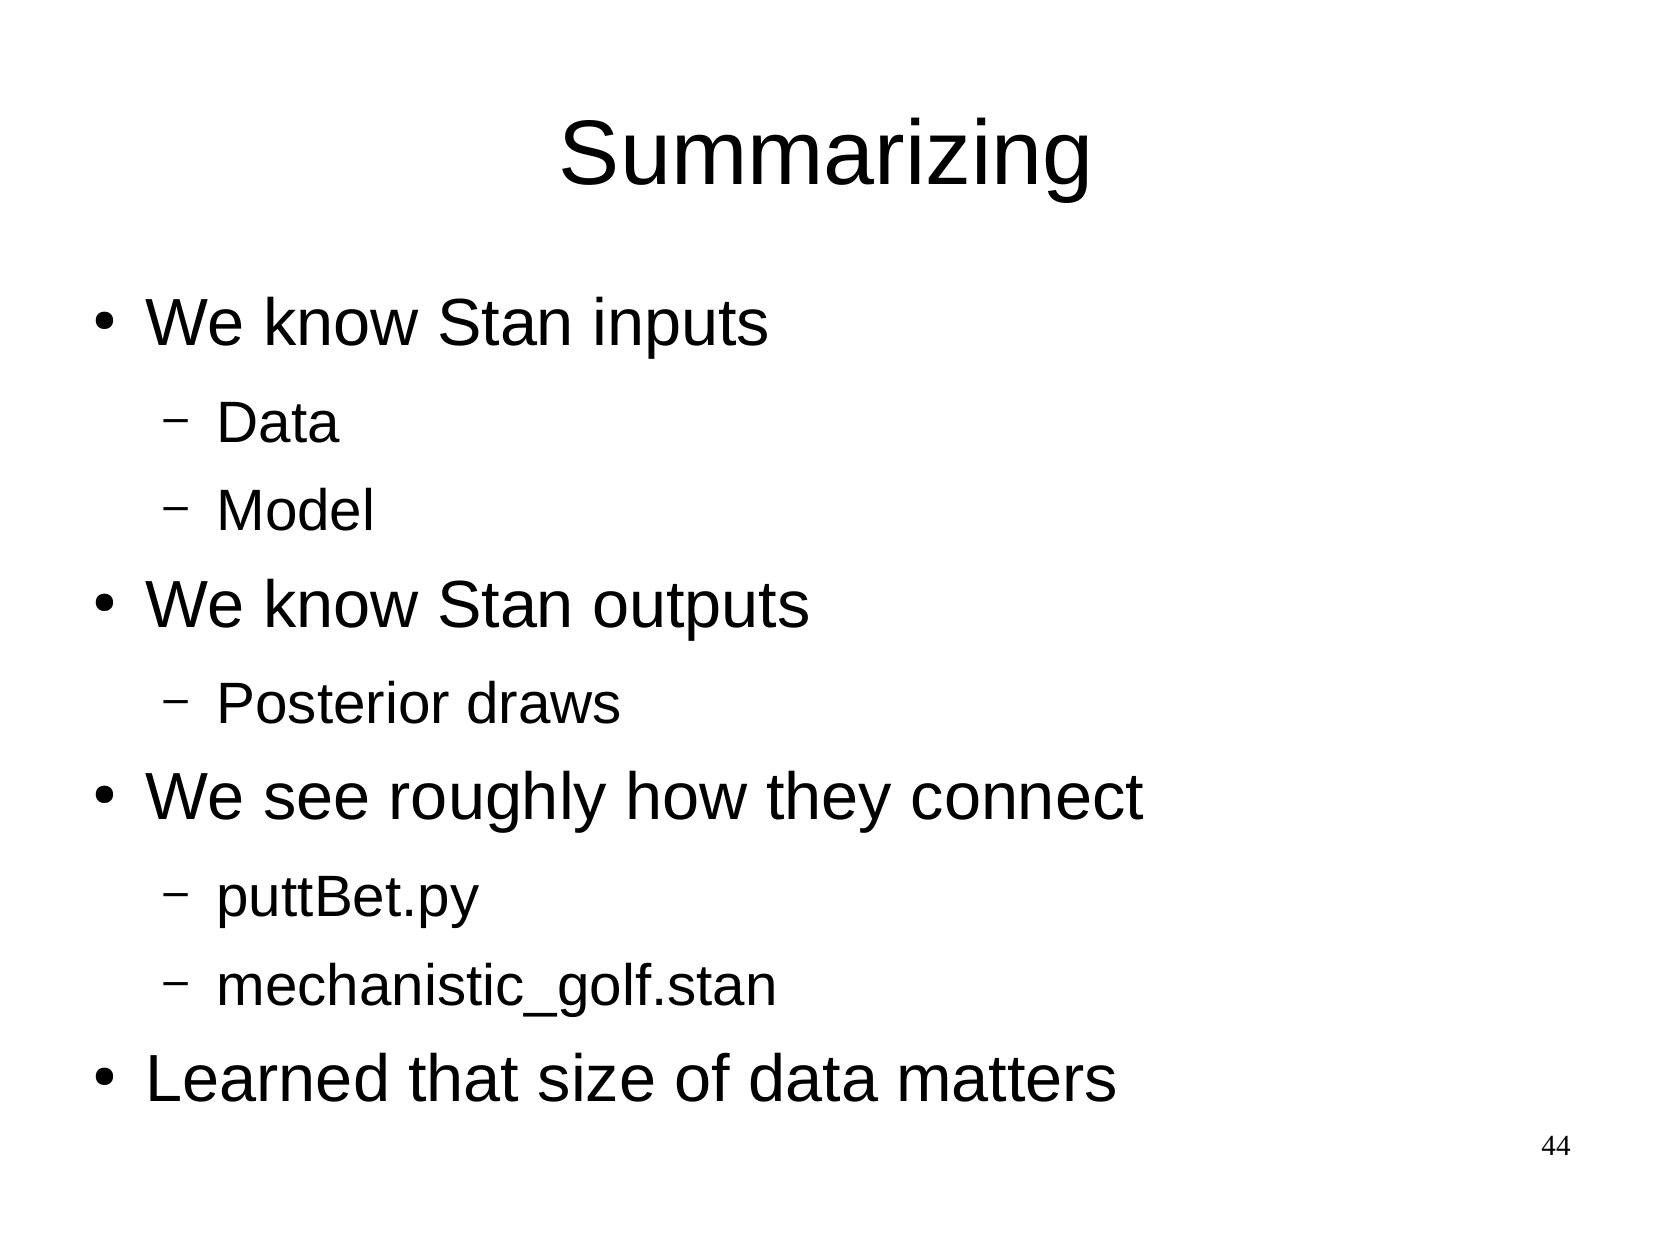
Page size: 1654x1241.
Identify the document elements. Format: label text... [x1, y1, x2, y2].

title Summarizing [82, 49, 1571, 257]
list We know Stan inputs Data Model We know Stan outputs Posterior draws We see roughly how they connect puttBet.py mechanistic_golf.stan Learned that size of data matters [75, 285, 1564, 1115]
